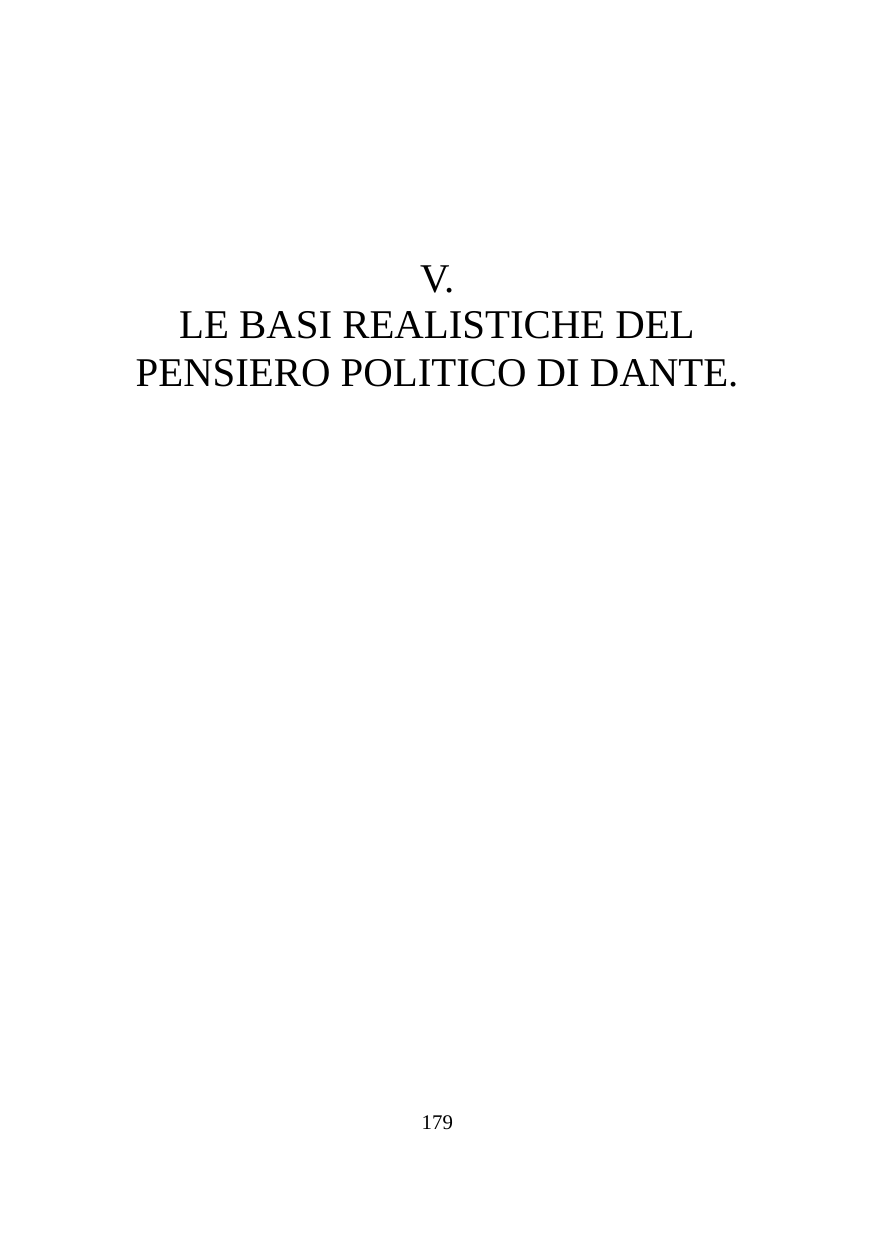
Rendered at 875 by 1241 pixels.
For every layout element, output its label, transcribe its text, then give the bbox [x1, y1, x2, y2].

subtitle V. LE BASI REALISTICHE DEL PENSIERO POLITICO DI DANTE. [106, 254, 768, 395]
